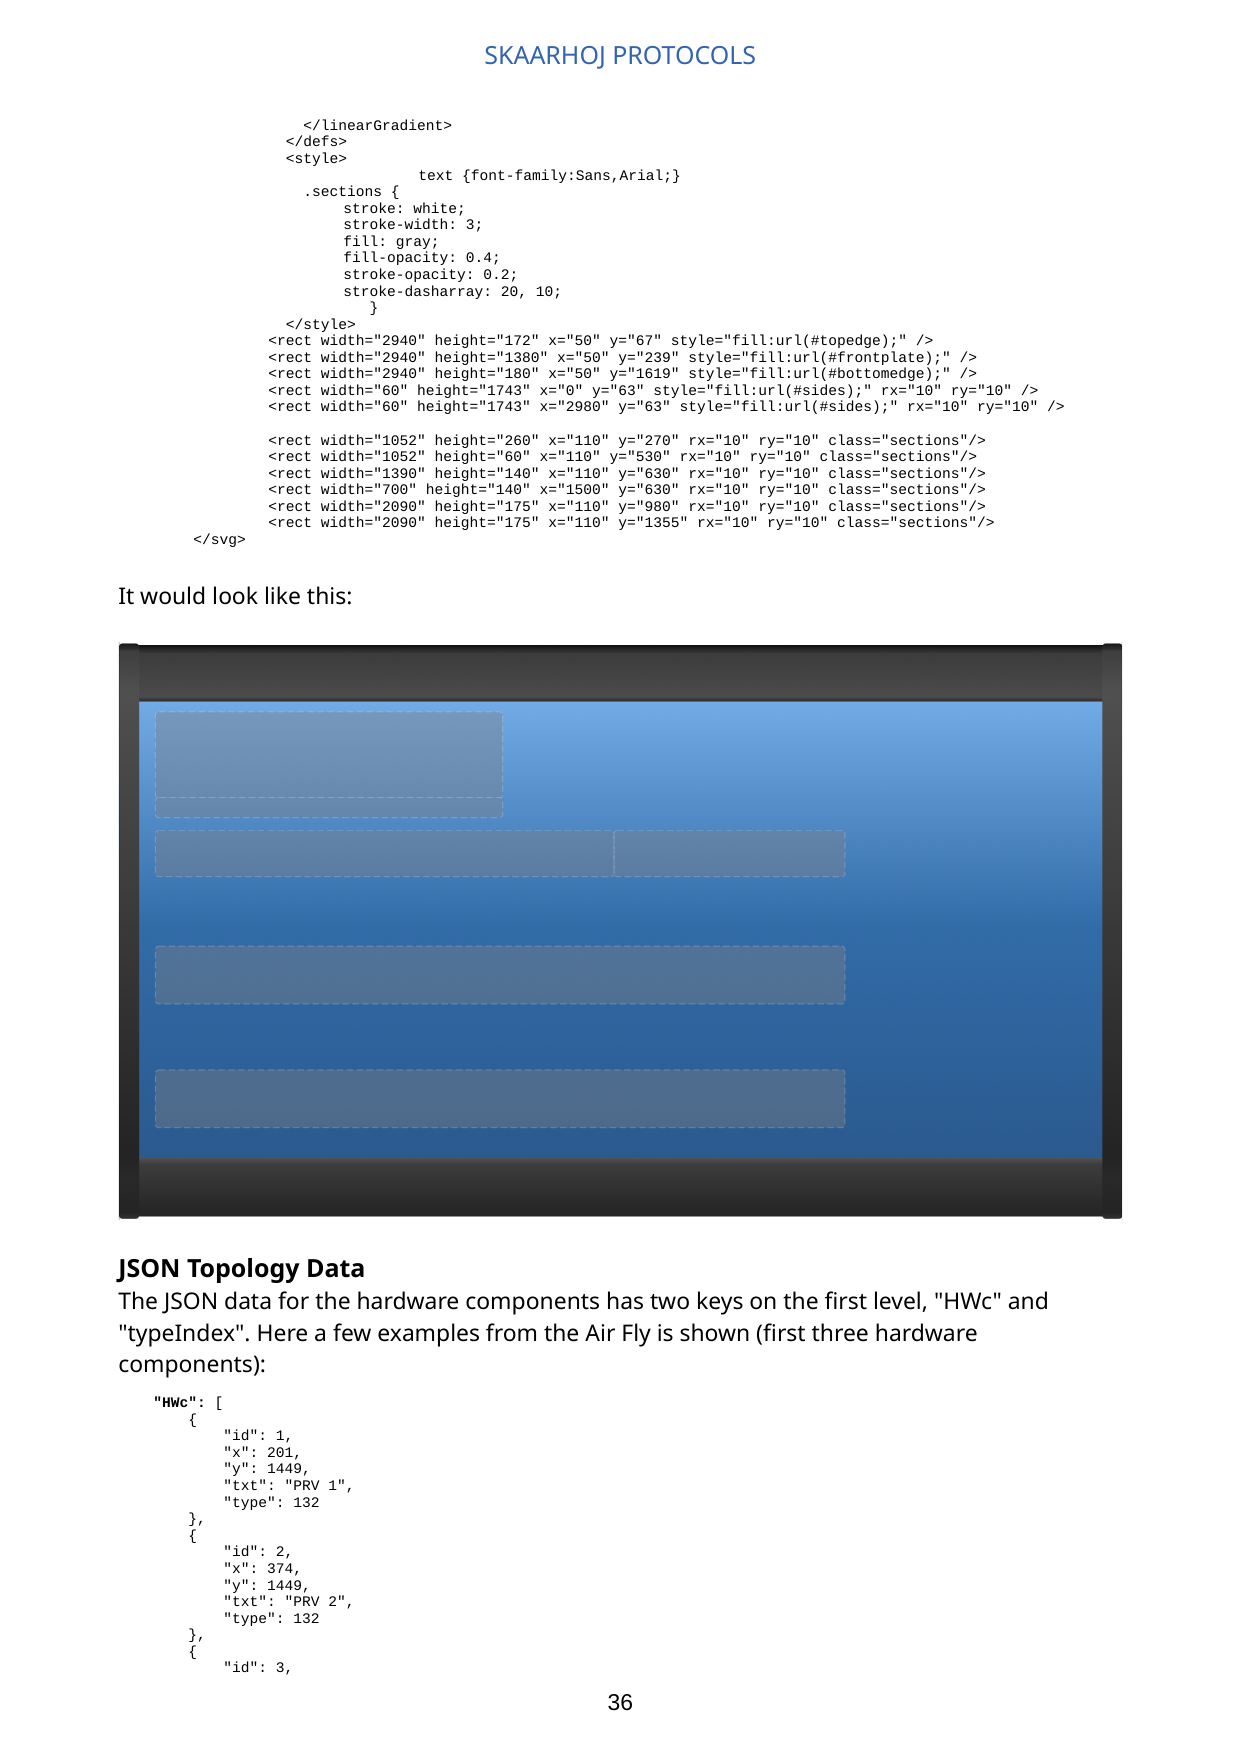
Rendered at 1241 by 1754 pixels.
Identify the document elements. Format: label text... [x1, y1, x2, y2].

text <rect width="60" height="1743" x="2980" y="63" style="fill:url(#sides);" rx="10" ry="10" /> [118, 400, 1122, 416]
text It would look like this: [118, 580, 1122, 611]
text The JSON data for the hardware components has two keys on the first level, "HWc" and "typeIndex". Here a few examples from the Air Fly is shown (first three hardware components): [118, 1285, 1122, 1379]
text } [118, 300, 1122, 317]
text </style> [118, 317, 1122, 333]
text stroke: white; [118, 201, 1122, 217]
text }, [118, 1511, 1122, 1528]
text { [118, 1528, 1122, 1544]
text fill-opacity: 0.4; [118, 251, 1122, 267]
picture [118, 642, 1123, 1220]
text stroke-opacity: 0.2; [118, 267, 1122, 284]
text "id": 1, [118, 1429, 1122, 1445]
text <style> [118, 151, 1122, 168]
text <rect width="1052" height="60" x="110" y="530" rx="10" ry="10" class="sections"/> [118, 449, 1122, 466]
text </svg> [118, 532, 1122, 549]
text "txt": "PRV 2", [118, 1594, 1122, 1611]
text stroke-dasharray: 20, 10; [118, 284, 1122, 300]
text <rect width="700" height="140" x="1500" y="630" rx="10" ry="10" class="sections"/> [118, 482, 1122, 499]
text { [118, 1412, 1122, 1429]
text stroke-width: 3; [118, 217, 1122, 234]
text "y": 1449, [118, 1462, 1122, 1478]
text .sections { [118, 184, 1122, 201]
text fill: gray; [118, 234, 1122, 251]
text "x": 201, [118, 1445, 1122, 1462]
text "HWc": [ [118, 1396, 1122, 1412]
text <rect width="1052" height="260" x="110" y="270" rx="10" ry="10" class="sections"/> [118, 433, 1122, 449]
text "type": 132 [118, 1495, 1122, 1511]
text <rect width="2940" height="1380" x="50" y="239" style="fill:url(#frontplate);" /> [118, 350, 1122, 367]
text </defs> [118, 135, 1122, 151]
text text {font-family:Sans,Arial;} [118, 168, 1122, 184]
text "x": 374, [118, 1561, 1122, 1578]
text "id": 3, [118, 1661, 1122, 1677]
text <rect width="2090" height="175" x="110" y="1355" rx="10" ry="10" class="sections"/> [118, 516, 1122, 532]
text "id": 2, [118, 1544, 1122, 1561]
text }, [118, 1627, 1122, 1644]
text <rect width="2940" height="180" x="50" y="1619" style="fill:url(#bottomedge);" /> [118, 367, 1122, 383]
text <rect width="60" height="1743" x="0" y="63" style="fill:url(#sides);" rx="10" ry="10" /> [118, 383, 1122, 400]
text "txt": "PRV 1", [118, 1478, 1122, 1495]
text "type": 132 [118, 1611, 1122, 1627]
text </linearGradient> [118, 118, 1122, 135]
text <rect width="2940" height="172" x="50" y="67" style="fill:url(#topedge);" /> [118, 333, 1122, 350]
text <rect width="1390" height="140" x="110" y="630" rx="10" ry="10" class="sections"/> [118, 466, 1122, 482]
text { [118, 1644, 1122, 1661]
text <rect width="2090" height="175" x="110" y="980" rx="10" ry="10" class="sections"/> [118, 499, 1122, 516]
subtitle JSON Topology Data [118, 1251, 1122, 1285]
text "y": 1449, [118, 1578, 1122, 1594]
